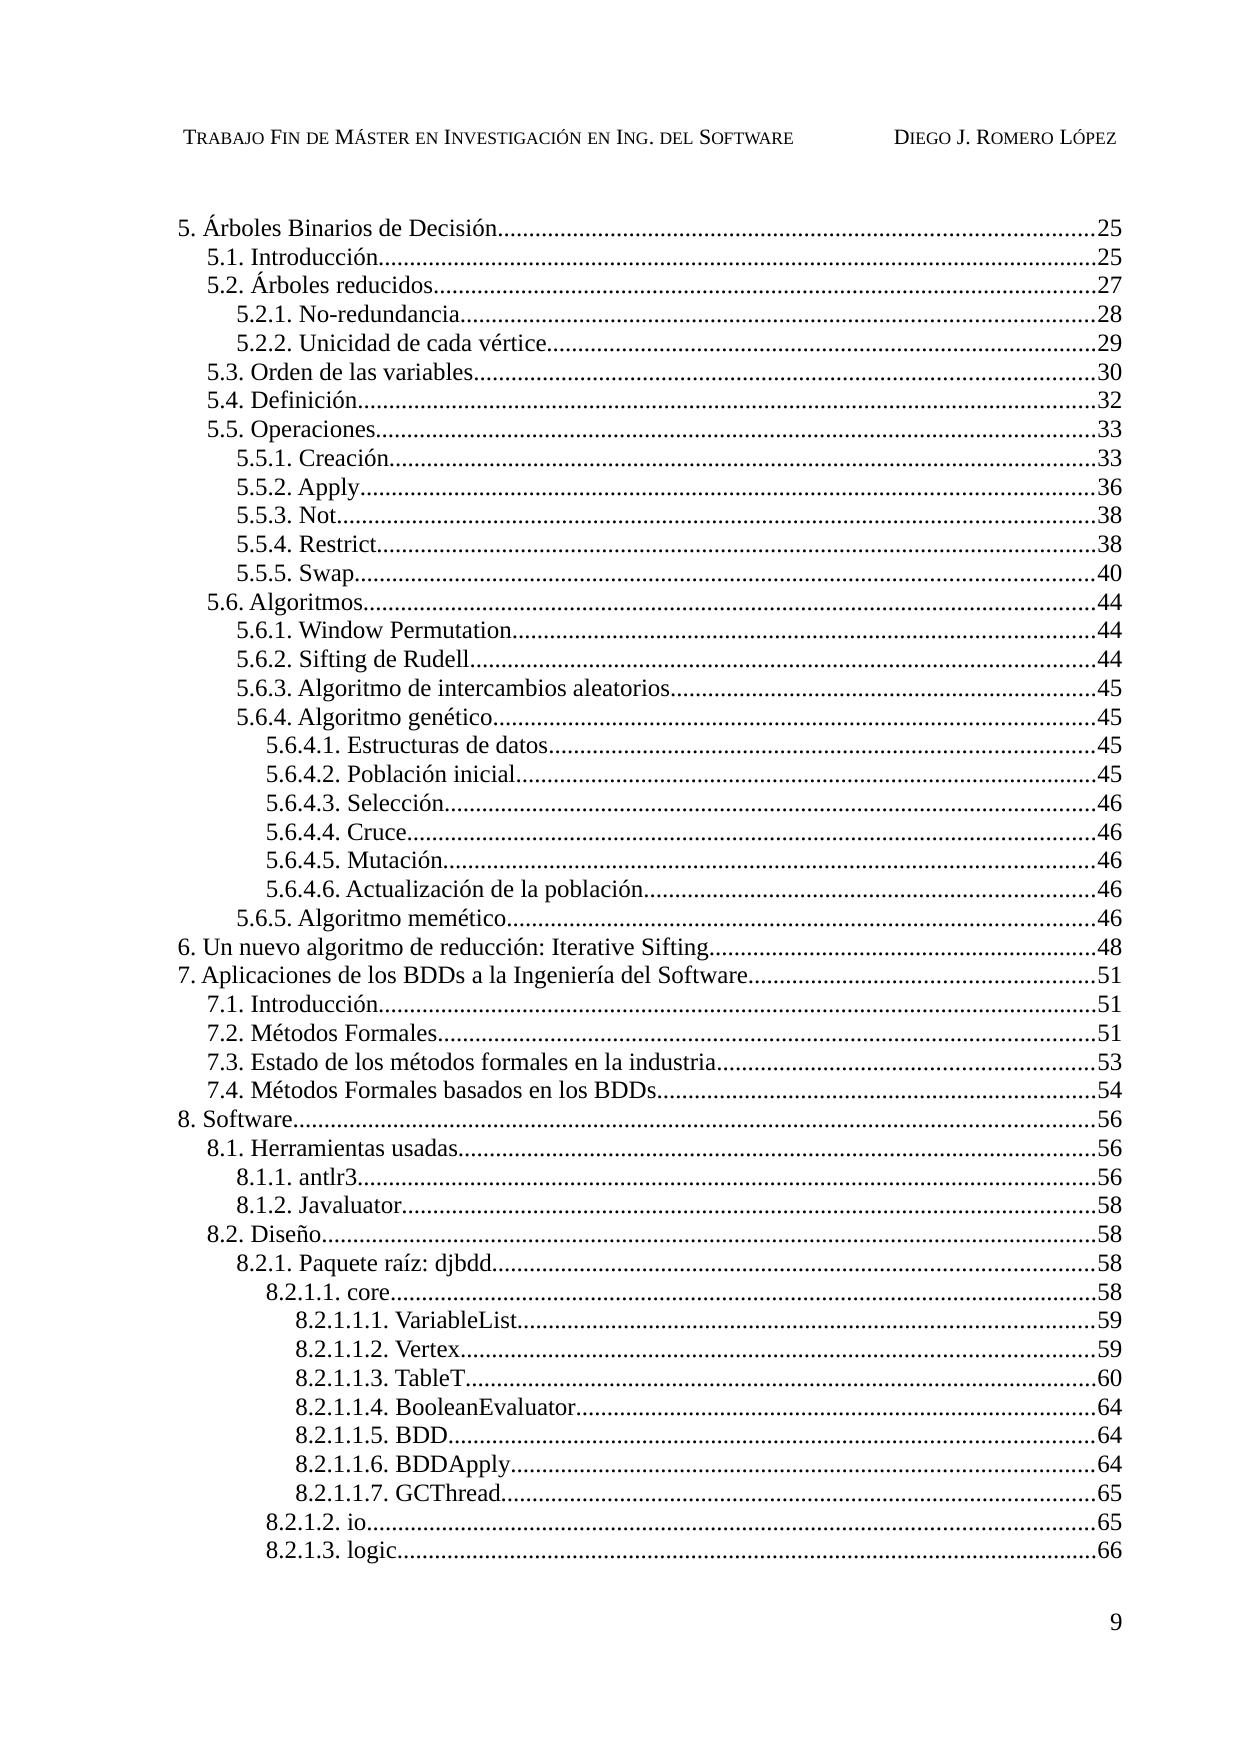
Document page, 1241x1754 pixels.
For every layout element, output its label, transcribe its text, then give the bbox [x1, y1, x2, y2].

text 8.2.1. Paquete raíz: djbdd 58 [236, 1248, 1122, 1277]
text 5.6.4.1. Estructuras de datos 45 [266, 731, 1122, 759]
text 5.5.3. Not 38 [236, 501, 1122, 529]
text 5.5. Operaciones 33 [207, 414, 1122, 443]
text 5.6.5. Algoritmo memético 46 [236, 903, 1122, 932]
text 8.2.1.1.6. BDDApply 64 [295, 1449, 1122, 1478]
text 8.1.1. antlr3 56 [236, 1162, 1122, 1191]
text 8.2.1.1.5. BDD 64 [295, 1421, 1122, 1449]
text 7.4. Métodos Formales basados en los BDDs 54 [207, 1076, 1122, 1104]
text 8.2.1.1.3. TableT 60 [295, 1363, 1122, 1392]
text 5.4. Definición 32 [207, 386, 1122, 414]
text 5.2.2. Unicidad de cada vértice 29 [236, 328, 1122, 357]
text 8.2.1.2. io 65 [266, 1507, 1122, 1536]
text 5.6. Algoritmos 44 [207, 587, 1122, 616]
text 8.2.1.1.1. VariableList 59 [295, 1306, 1122, 1334]
text 8.1.2. Javaluator 58 [236, 1191, 1122, 1219]
text 7.2. Métodos Formales 51 [207, 1018, 1122, 1047]
text 5.6.4.6. Actualización de la población 46 [266, 874, 1122, 903]
text 5.5.1. Creación 33 [236, 443, 1122, 472]
text 5.2.1. No-redundancia 28 [236, 299, 1122, 328]
text 6. Un nuevo algoritmo de reducción: Iterative Sifting 48 [177, 932, 1122, 961]
text 8.2.1.1.2. Vertex 59 [295, 1334, 1122, 1363]
text 5.6.4.3. Selección 46 [266, 788, 1122, 817]
text 8.2.1.1. core 58 [266, 1277, 1122, 1306]
text 5.5.5. Swap 40 [236, 558, 1122, 587]
text 8. Software 56 [177, 1104, 1122, 1133]
text 8.2.1.1.4. BooleanEvaluator 64 [295, 1392, 1122, 1421]
text 5.6.4.5. Mutación 46 [266, 846, 1122, 874]
text 5.6.4.4. Cruce 46 [266, 817, 1122, 846]
text 5.3. Orden de las variables 30 [207, 357, 1122, 386]
text 8.1. Herramientas usadas 56 [207, 1133, 1122, 1162]
text 5. Árboles Binarios de Decisión 25 [177, 213, 1122, 242]
text 5.6.4.2. Población inicial 45 [266, 759, 1122, 788]
text 5.5.4. Restrict 38 [236, 529, 1122, 558]
text 5.2. Árboles reducidos 27 [207, 271, 1122, 299]
text 7. Aplicaciones de los BDDs a la Ingeniería del Software 51 [177, 961, 1122, 989]
text 5.5.2. Apply 36 [236, 472, 1122, 501]
text 8.2.1.3. logic 66 [266, 1536, 1122, 1564]
text 8.2. Diseño 58 [207, 1219, 1122, 1248]
text 7.1. Introducción 51 [207, 989, 1122, 1018]
text 5.1. Introducción 25 [207, 242, 1122, 271]
text 8.2.1.1.7. GCThread 65 [295, 1478, 1122, 1507]
text 7.3. Estado de los métodos formales en la industria 53 [207, 1047, 1122, 1076]
text 5.6.1. Window Permutation 44 [236, 616, 1122, 644]
text 5.6.3. Algoritmo de intercambios aleatorios 45 [236, 673, 1122, 702]
text 5.6.4. Algoritmo genético 45 [236, 702, 1122, 731]
text 5.6.2. Sifting de Rudell 44 [236, 644, 1122, 673]
